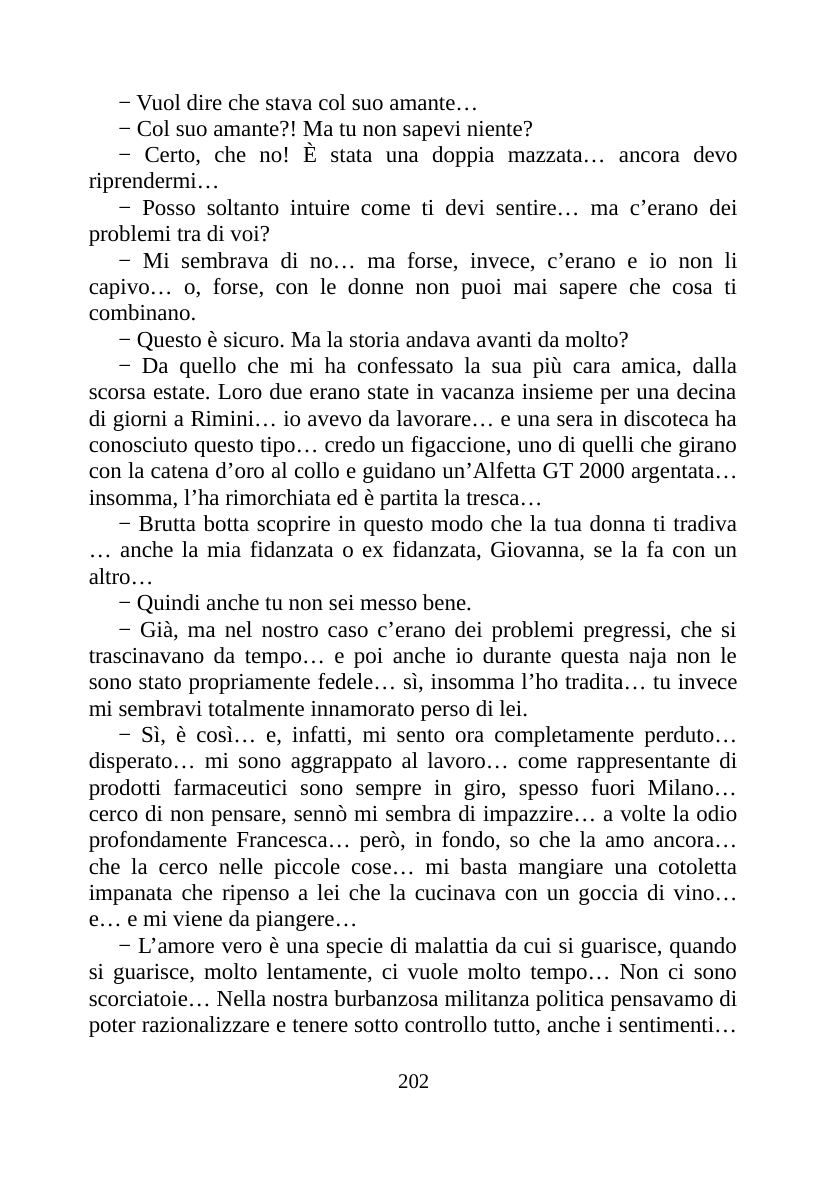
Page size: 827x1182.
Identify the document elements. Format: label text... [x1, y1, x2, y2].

text − Brutta botta scoprire in questo modo che la tua donna ti tradiva … anche la mia fidanzata o ex fidanzata, Giovanna, se la fa con un altro… [88, 510, 738, 589]
text − Col suo amante?! Ma tu non sapevi niente? [88, 115, 738, 141]
text − Posso soltanto intuire come ti devi sentire… ma c’erano dei problemi tra di voi? [88, 194, 738, 247]
text − Da quello che mi ha confessato la sua più cara amica, dalla scorsa estate. Loro due erano state in vacanza insieme per una decina di giorni a Rimini… io avevo da lavorare… e una sera in discoteca ha conosciuto questo tipo… credo un figaccione, uno di quelli che girano con la catena d’oro al collo e guidano un’Alfetta GT 2000 argentata… insomma, l’ha rimorchiata ed è partita la tresca… [88, 352, 738, 510]
text − Questo è sicuro. Ma la storia andava avanti da molto? [88, 326, 738, 352]
text − Certo, che no! È stata una doppia mazzata… ancora devo riprendermi… [88, 141, 738, 194]
text − Già, ma nel nostro caso c’erano dei problemi pregressi, che si trascinavano da tempo… e poi anche io durante questa naja non le sono stato propriamente fedele… sì, insomma l’ho tradita… tu invece mi sembravi totalmente innamorato perso di lei. [88, 616, 738, 721]
text − Quindi anche tu non sei messo bene. [88, 589, 738, 616]
text − L’amore vero è una specie di malattia da cui si guarisce, quando si guarisce, molto lentamente, ci vuole molto tempo… Non ci sono scorciatoie… Nella nostra burbanzosa militanza politica pensavamo di poter razionalizzare e tenere sotto controllo tutto, anche i sentimenti… [88, 932, 738, 1037]
text − Vuol dire che stava col suo amante… [88, 88, 738, 115]
text − Mi sembrava di no… ma forse, invece, c’erano e io non li capivo… o, forse, con le donne non puoi mai sapere che cosa ti combinano. [88, 247, 738, 326]
text − Sì, è così… e, infatti, mi sento ora completamente perduto… disperato… mi sono aggrappato al lavoro… come rappresentante di prodotti farmaceutici sono sempre in giro, spesso fuori Milano… cerco di non pensare, sennò mi sembra di impazzire… a volte la odio profondamente Francesca… però, in fondo, so che la amo ancora… che la cerco nelle piccole cose… mi basta mangiare una cotoletta impanata che ripenso a lei che la cucinava con un goccia di vino… e… e mi viene da piangere… [88, 721, 738, 932]
